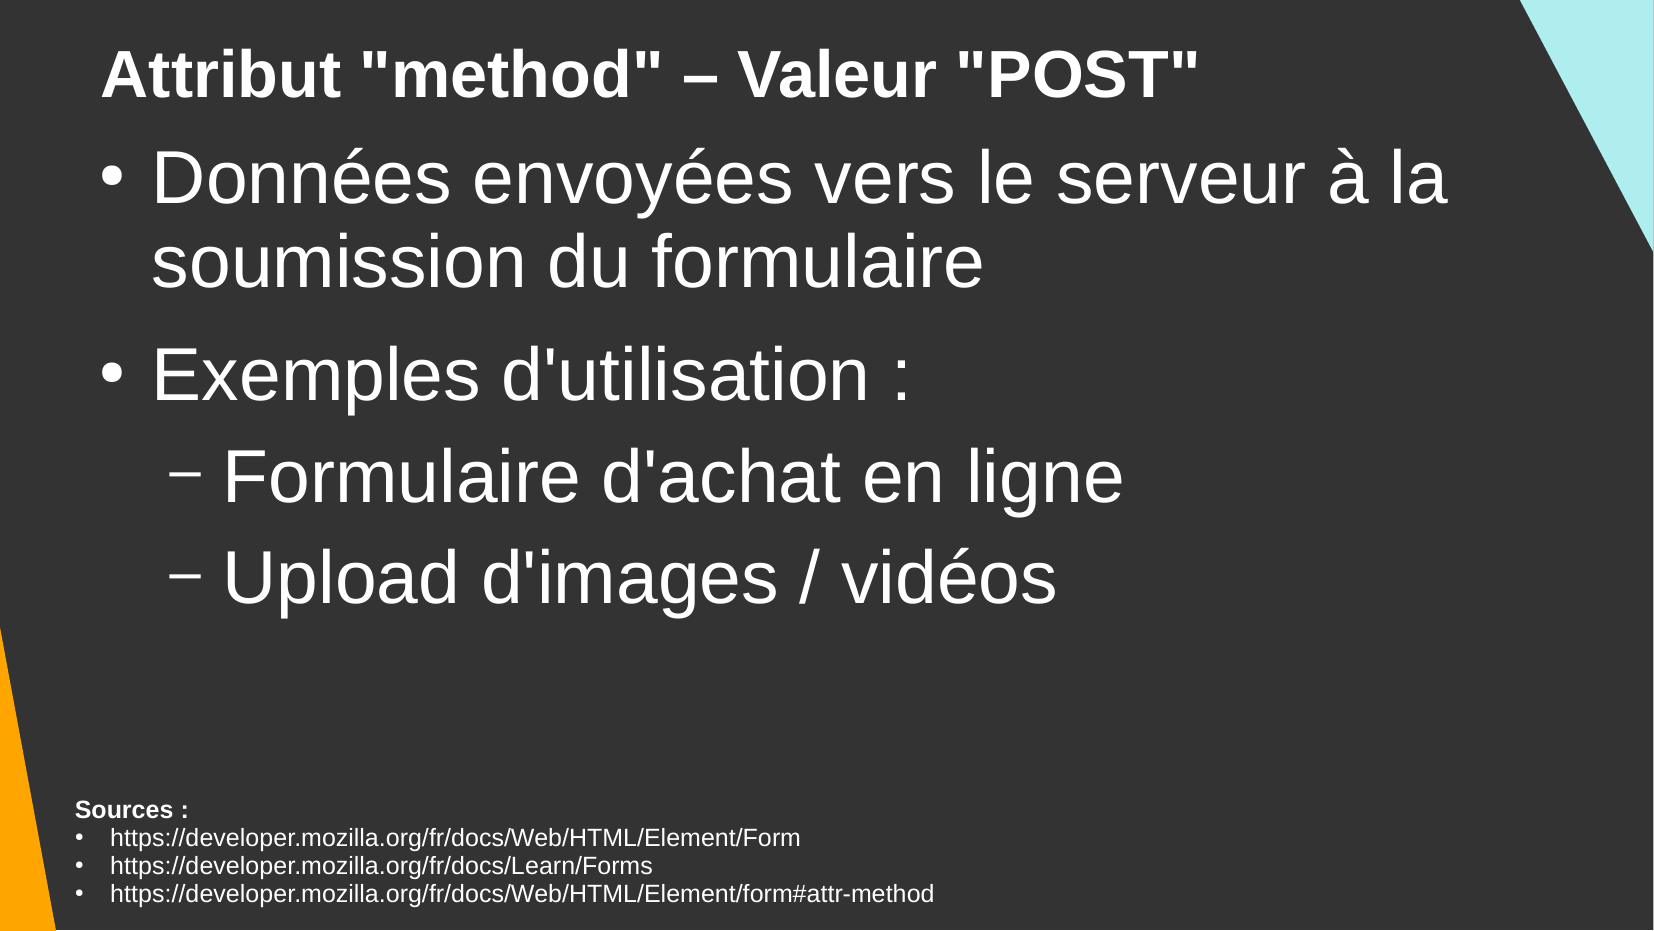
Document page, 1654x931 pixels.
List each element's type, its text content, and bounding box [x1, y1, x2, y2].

text_box Sources : https://developer.mozilla.org/fr/docs/Web/HTML/Element/Form https://developer.mozilla.org/fr/docs/Learn/Forms https://developer.mozilla.org/fr/docs/Web/HTML/Element/form#attr-method [60, 788, 1546, 916]
text_box [0, 627, 57, 931]
list Données envoyées vers le serveur à la soumission du formulaire Exemples d'utilisation : Formulaire d'achat en ligne Upload d'images / vidéos [80, 135, 1605, 709]
text_box [1519, 0, 1654, 254]
title Attribut "method" – Valeur "POST" [82, 37, 1571, 114]
